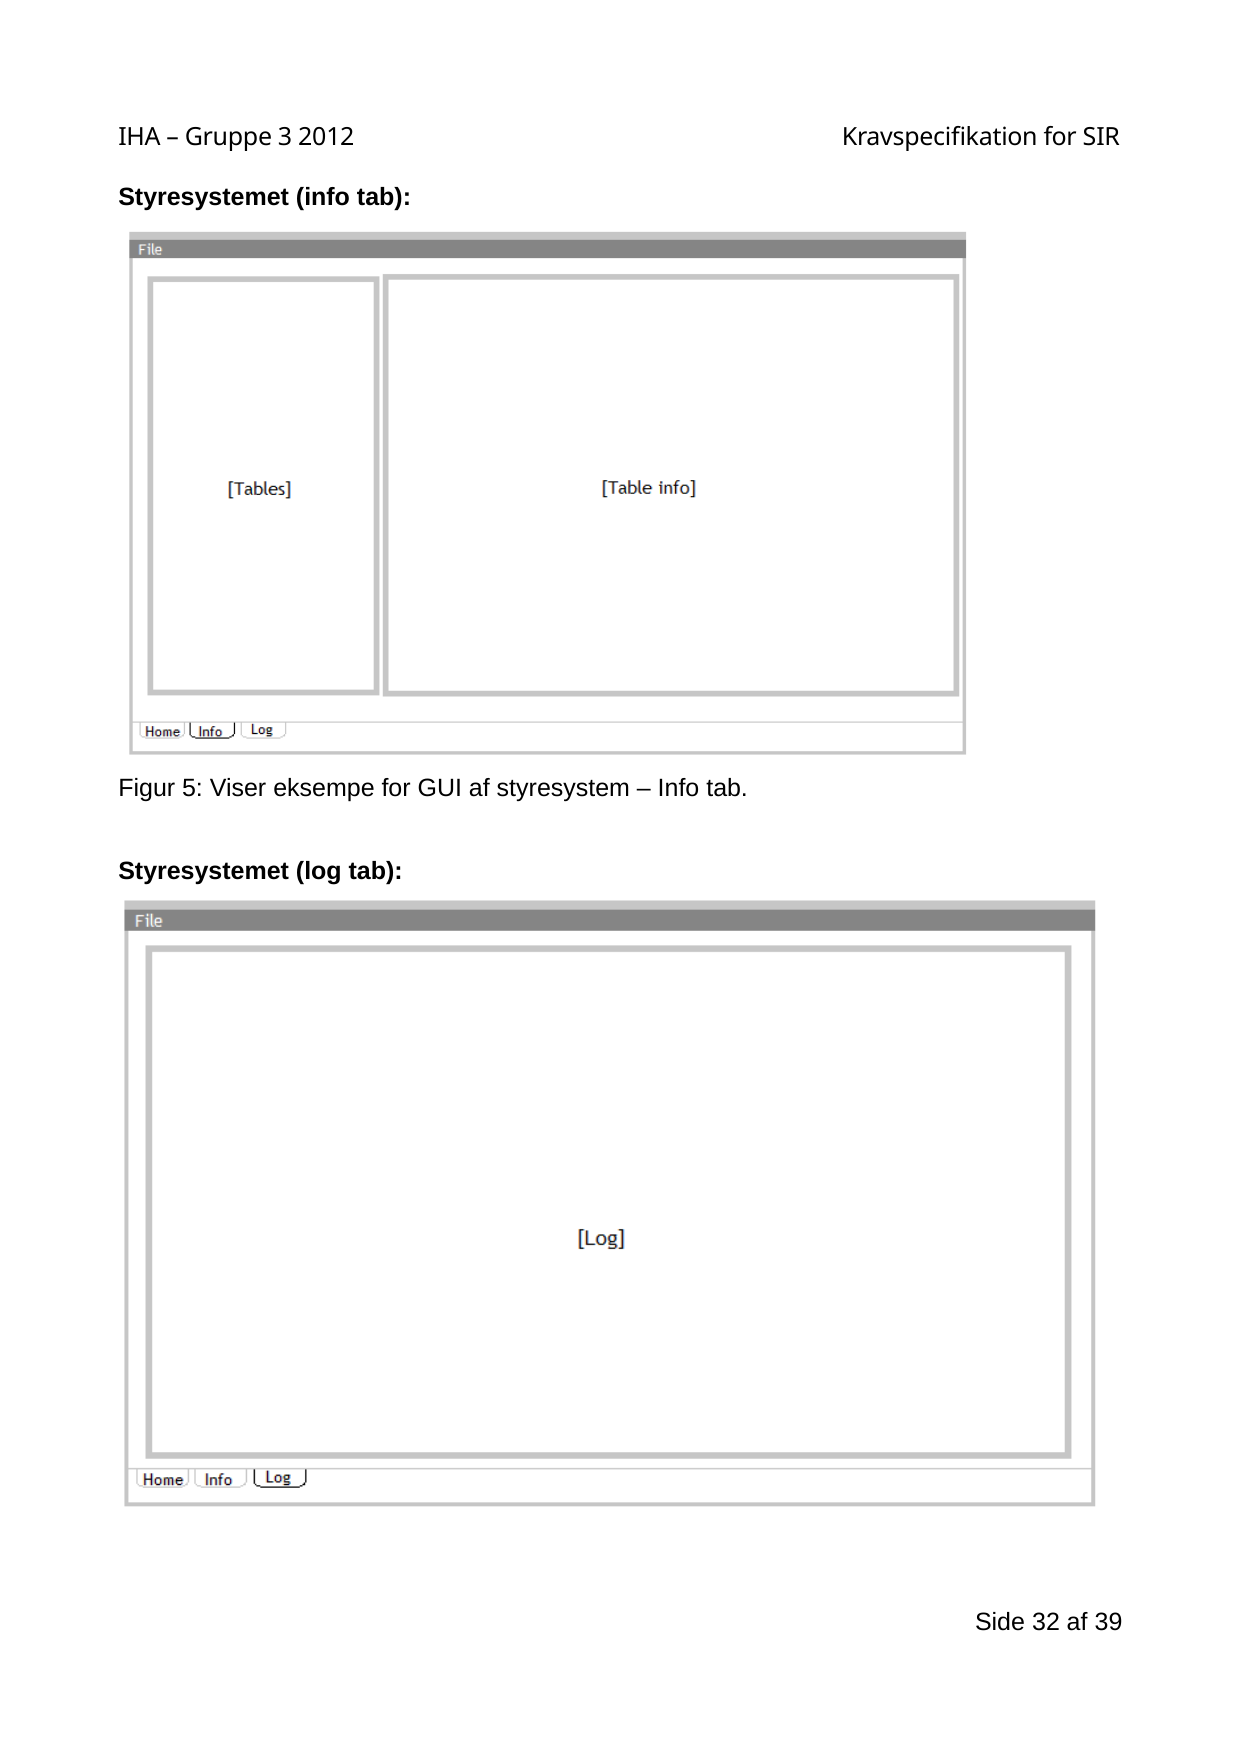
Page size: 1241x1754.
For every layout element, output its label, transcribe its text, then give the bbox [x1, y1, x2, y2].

picture [118, 898, 1123, 1550]
picture [118, 224, 1123, 774]
text Styresystemet (info tab): [118, 182, 1122, 210]
text Figur 5: Viser eksempe for GUI af styresystem – Info tab. [118, 774, 1122, 802]
text Styresystemet (log tab): [118, 856, 1122, 884]
